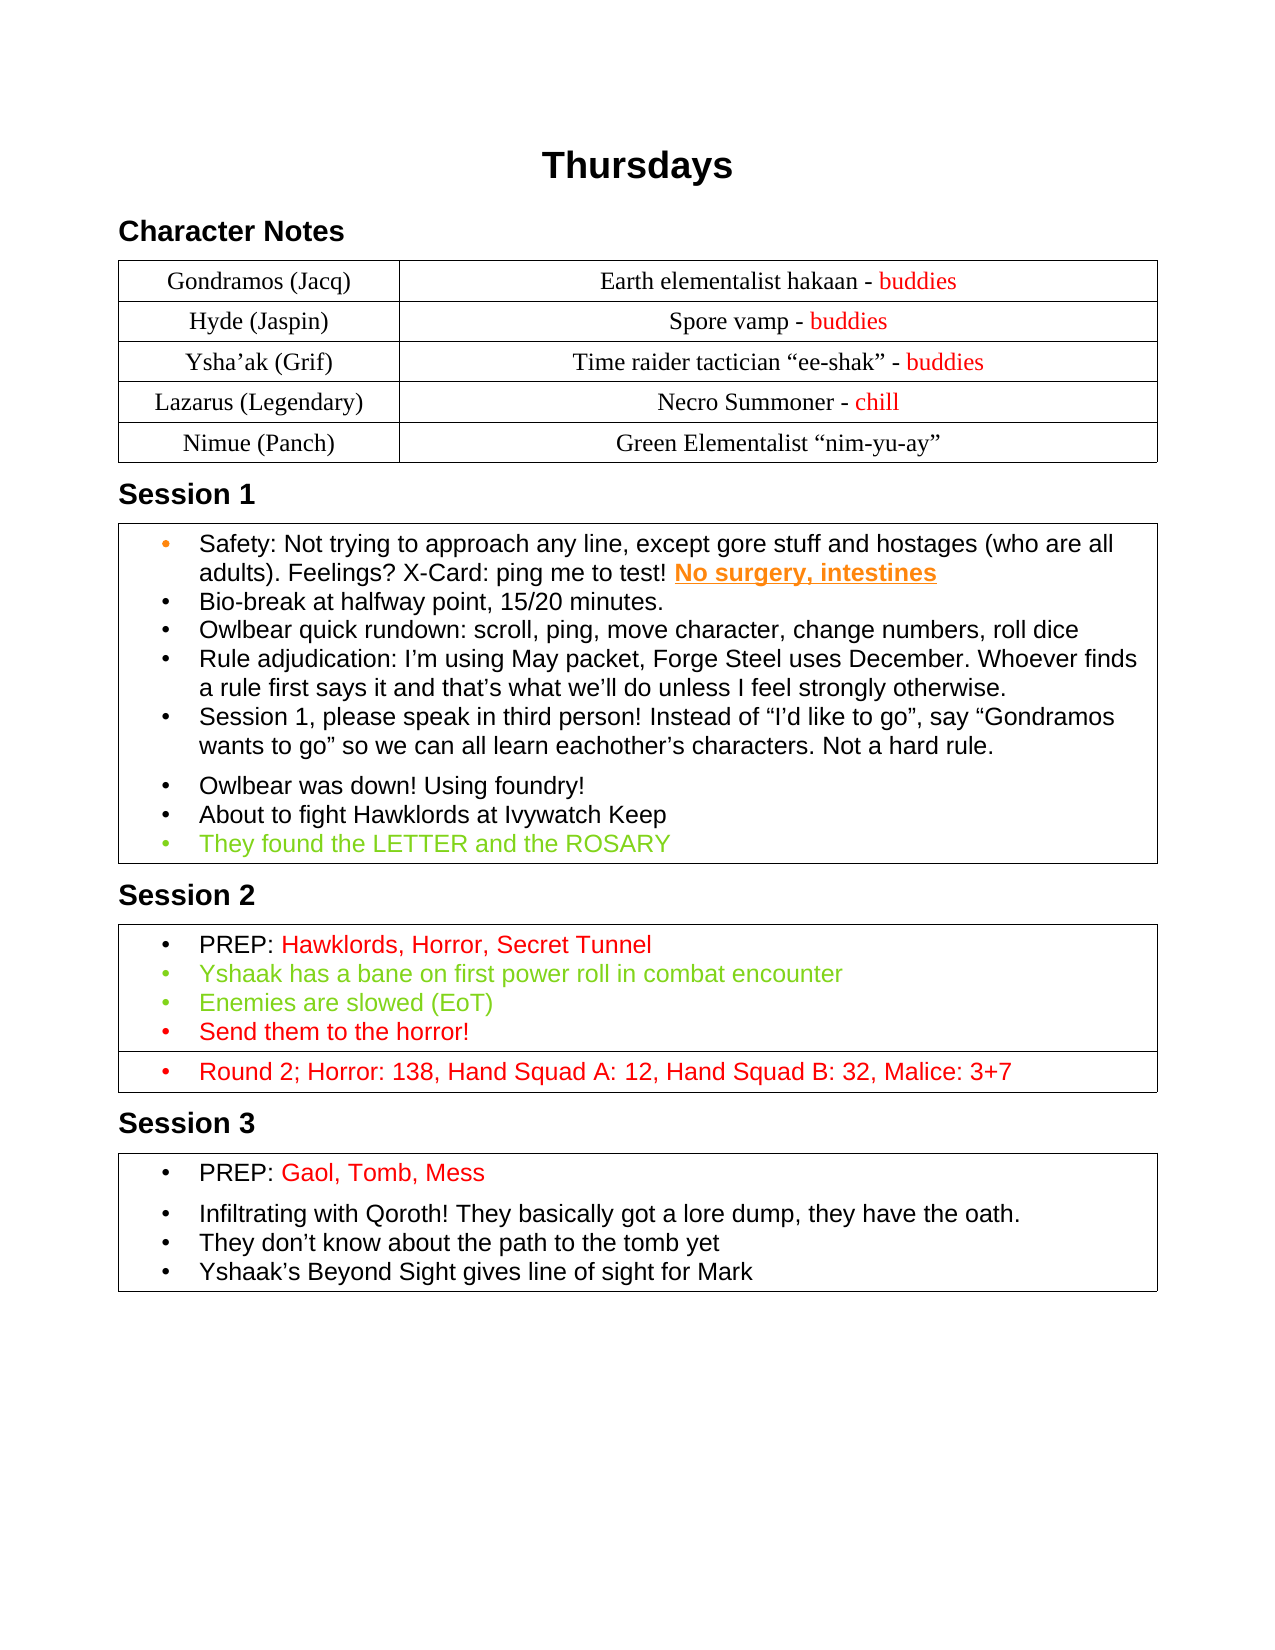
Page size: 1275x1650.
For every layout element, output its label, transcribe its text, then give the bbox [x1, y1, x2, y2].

table_cell Ysha’ak (Grif) [119, 342, 399, 381]
table_cell Hyde (Jaspin) [119, 302, 399, 341]
table_cell Spore vamp - buddies [400, 302, 1157, 341]
table_header Safety: Not trying to approach any line, except gore stuff and hostages (who are all adults). Feelings? X-Card: ping me to test! No surgery, intestines Bio-break at halfway point, 15/20 minutes. Owlbear quick rundown: scroll, ping, move character, change numbers, roll dice Rule adjudication: I’m using May packet, Forge Steel uses December. Whoever finds a rule first says it and that’s what we’ll do unless I feel strongly otherwise. Session 1, please speak in third person! Instead of “I’d like to go”, say “Gondramos wants to go” so we can all learn eachother’s characters. Not a hard rule. [119, 524, 1157, 765]
subtitle Character Notes [118, 214, 1157, 248]
subtitle Session 3 [118, 1106, 1157, 1140]
table_header PREP: Hawklords, Horror, Secret Tunnel Yshaak has a bane on first power roll in combat encounter Enemies are slowed (EoT) Send them to the horror! [119, 925, 1157, 1051]
table_cell Nimue (Panch) [119, 423, 399, 462]
table_cell Time raider tactician “ee-shak” - buddies [400, 342, 1157, 381]
subtitle Session 2 [118, 878, 1157, 912]
table_header Earth elementalist hakaan - buddies [400, 261, 1157, 301]
table_cell Owlbear was down! Using foundry! About to fight Hawklords at Ivywatch Keep They found the LETTER and the ROSARY [119, 765, 1157, 863]
subtitle Thursdays [118, 143, 1157, 187]
table_header Gondramos (Jacq) [119, 261, 399, 301]
table_cell Necro Summoner - chill [400, 382, 1157, 422]
table_header PREP: Gaol, Tomb, Mess [119, 1154, 1157, 1193]
subtitle Session 1 [118, 477, 1157, 511]
table_header Round 2; Horror: 138, Hand Squad A: 12, Hand Squad B: 32, Malice: 3+7 [119, 1052, 1157, 1092]
table_cell Green Elementalist “nim-yu-ay” [400, 423, 1157, 462]
table_cell Infiltrating with Qoroth! They basically got a lore dump, they have the oath. They don’t know about the path to the tomb yet Yshaak’s Beyond Sight gives line of sight for Mark [119, 1193, 1157, 1291]
table_cell Lazarus (Legendary) [119, 382, 399, 422]
